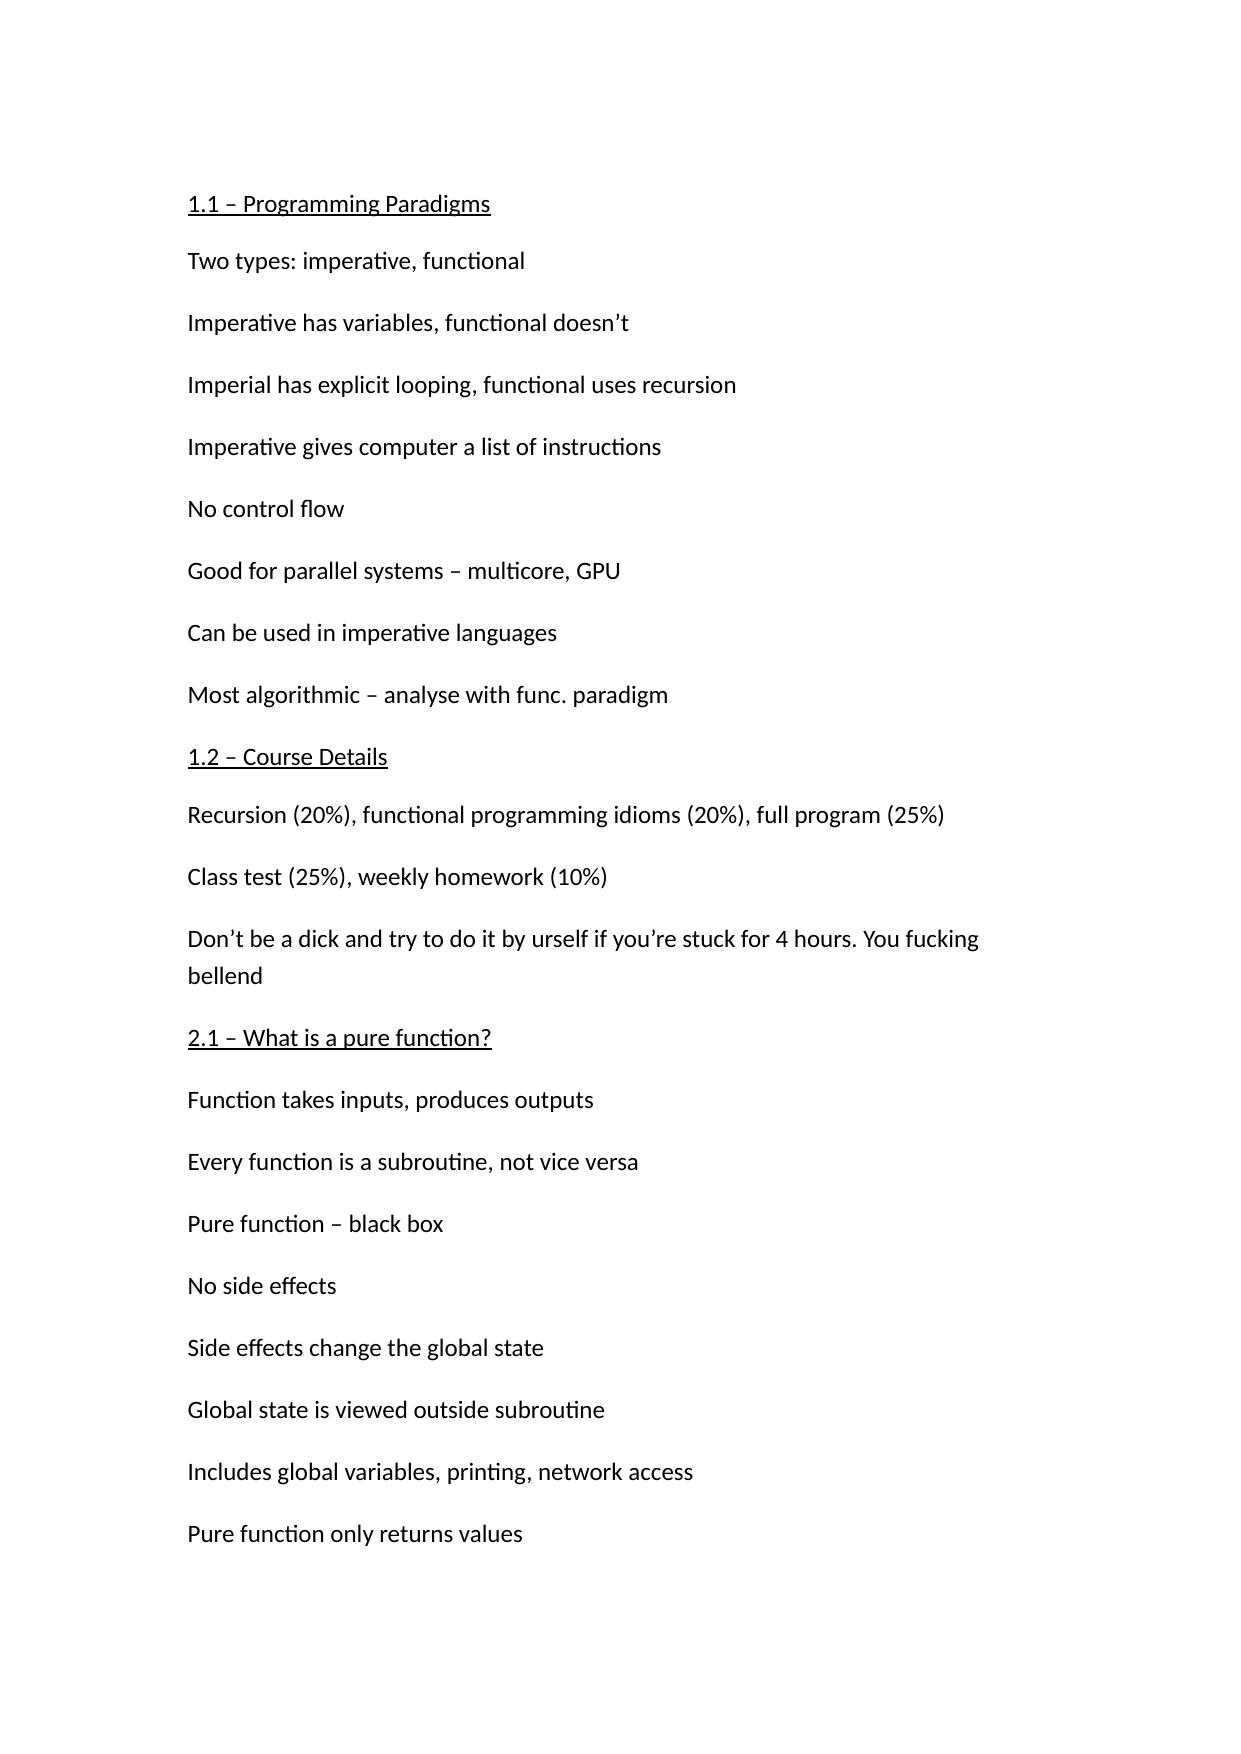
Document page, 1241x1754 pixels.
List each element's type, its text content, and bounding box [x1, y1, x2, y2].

text Good for parallel systems – multicore, GPU [187, 554, 1053, 587]
text Imperative has variables, functional doesn’t [187, 306, 1053, 339]
text Function takes inputs, produces outputs [187, 1083, 1053, 1116]
text Don’t be a dick and try to do it by urself if you’re stuck for 4 hours. You fucking bellend [187, 922, 1053, 992]
text 2.1 – What is a pure function? [187, 1021, 1053, 1053]
subtitle 1.1 – Programming Paradigms [187, 187, 1053, 219]
text Side effects change the global state [187, 1331, 1053, 1363]
subtitle 1.2 – Course Details [187, 740, 1053, 773]
text Global state is viewed outside subroutine [187, 1393, 1053, 1425]
text Class test (25%), weekly homework (10%) [187, 860, 1053, 892]
text Pure function – black box [187, 1207, 1053, 1239]
text Can be used in imperative languages [187, 616, 1053, 649]
text Two types: imperative, functional [187, 244, 1053, 277]
text Recursion (20%), functional programming idioms (20%), full program (25%) [187, 798, 1053, 830]
text No side effects [187, 1269, 1053, 1301]
text Includes global variables, printing, network access [187, 1455, 1053, 1487]
text Imperative gives computer a list of instructions [187, 430, 1053, 463]
text Imperial has explicit looping, functional uses recursion [187, 368, 1053, 401]
text Every function is a subroutine, not vice versa [187, 1145, 1053, 1177]
text Pure function only returns values [187, 1517, 1053, 1549]
text No control flow [187, 492, 1053, 525]
text Most algorithmic – analyse with func. paradigm [187, 678, 1053, 711]
